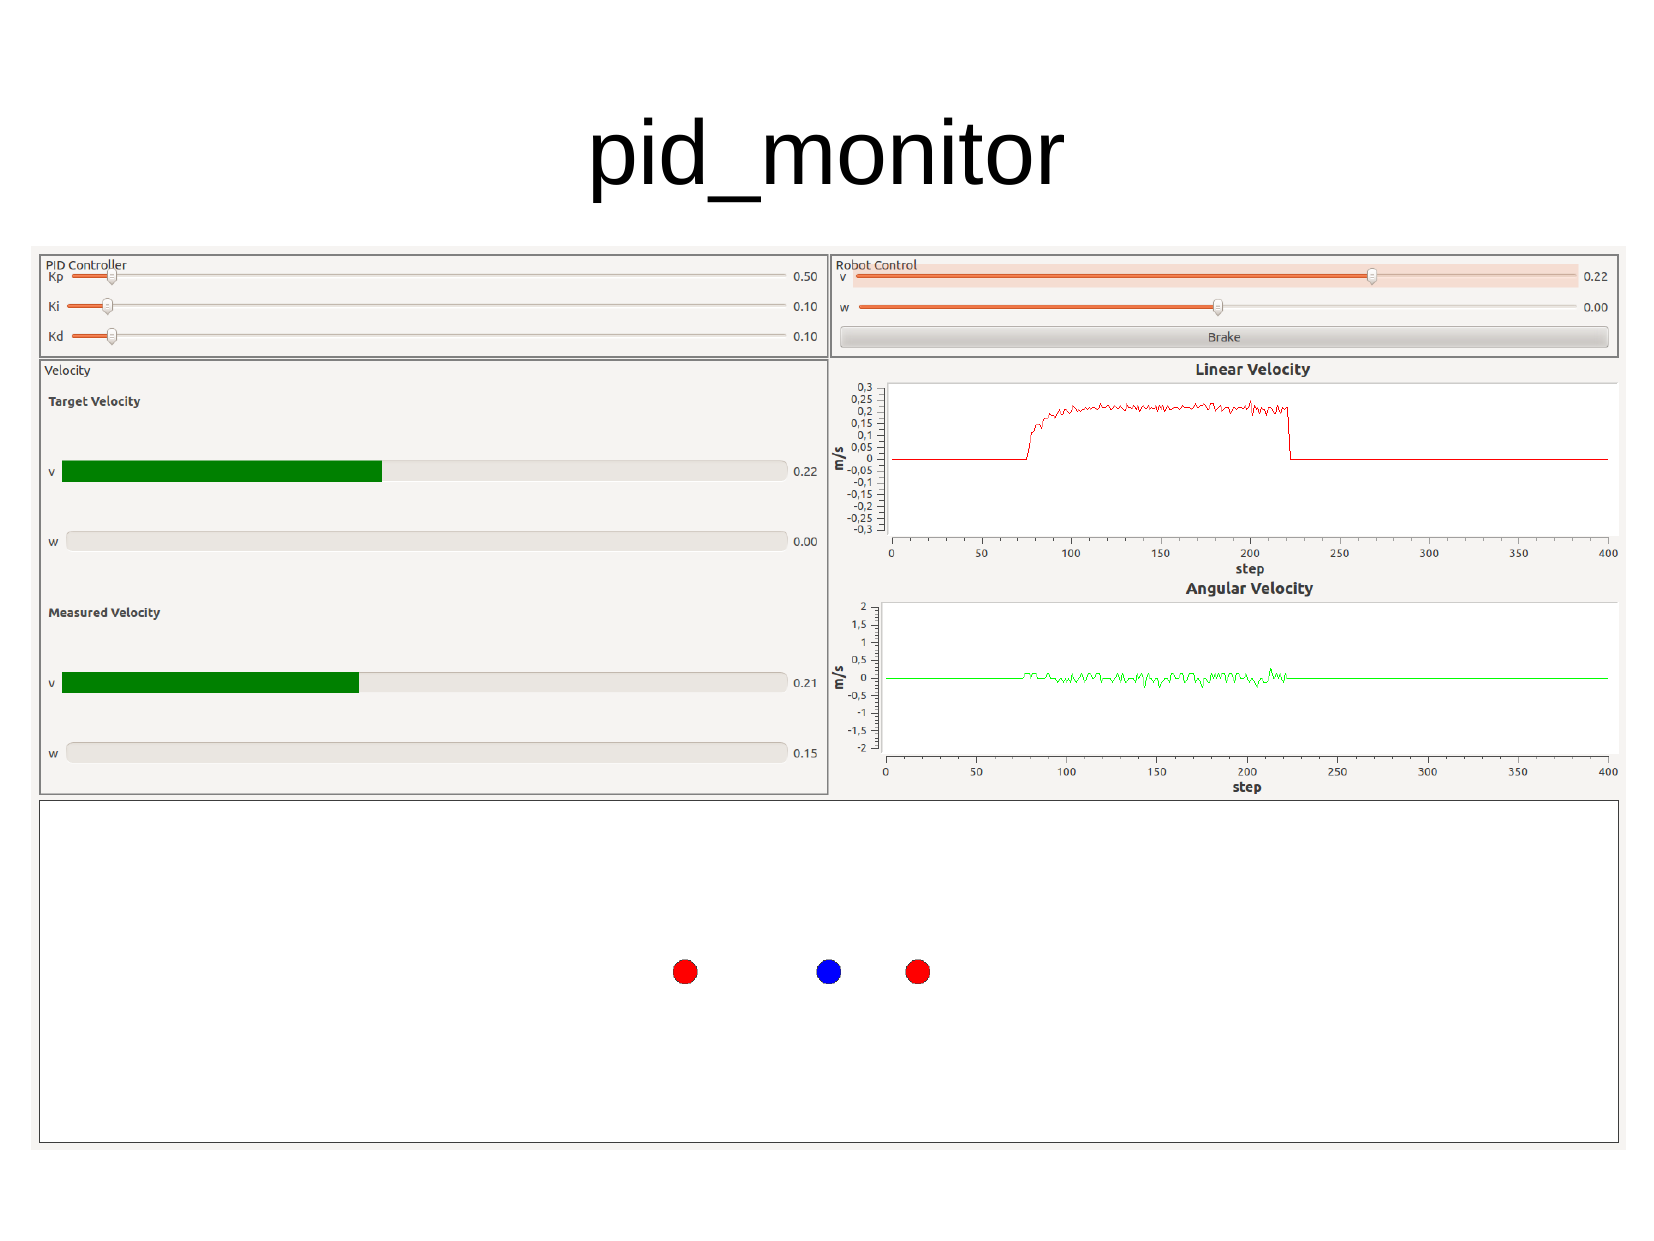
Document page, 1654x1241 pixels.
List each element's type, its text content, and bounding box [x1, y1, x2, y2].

title pid_monitor [82, 49, 1571, 246]
picture [31, 246, 1626, 1150]
